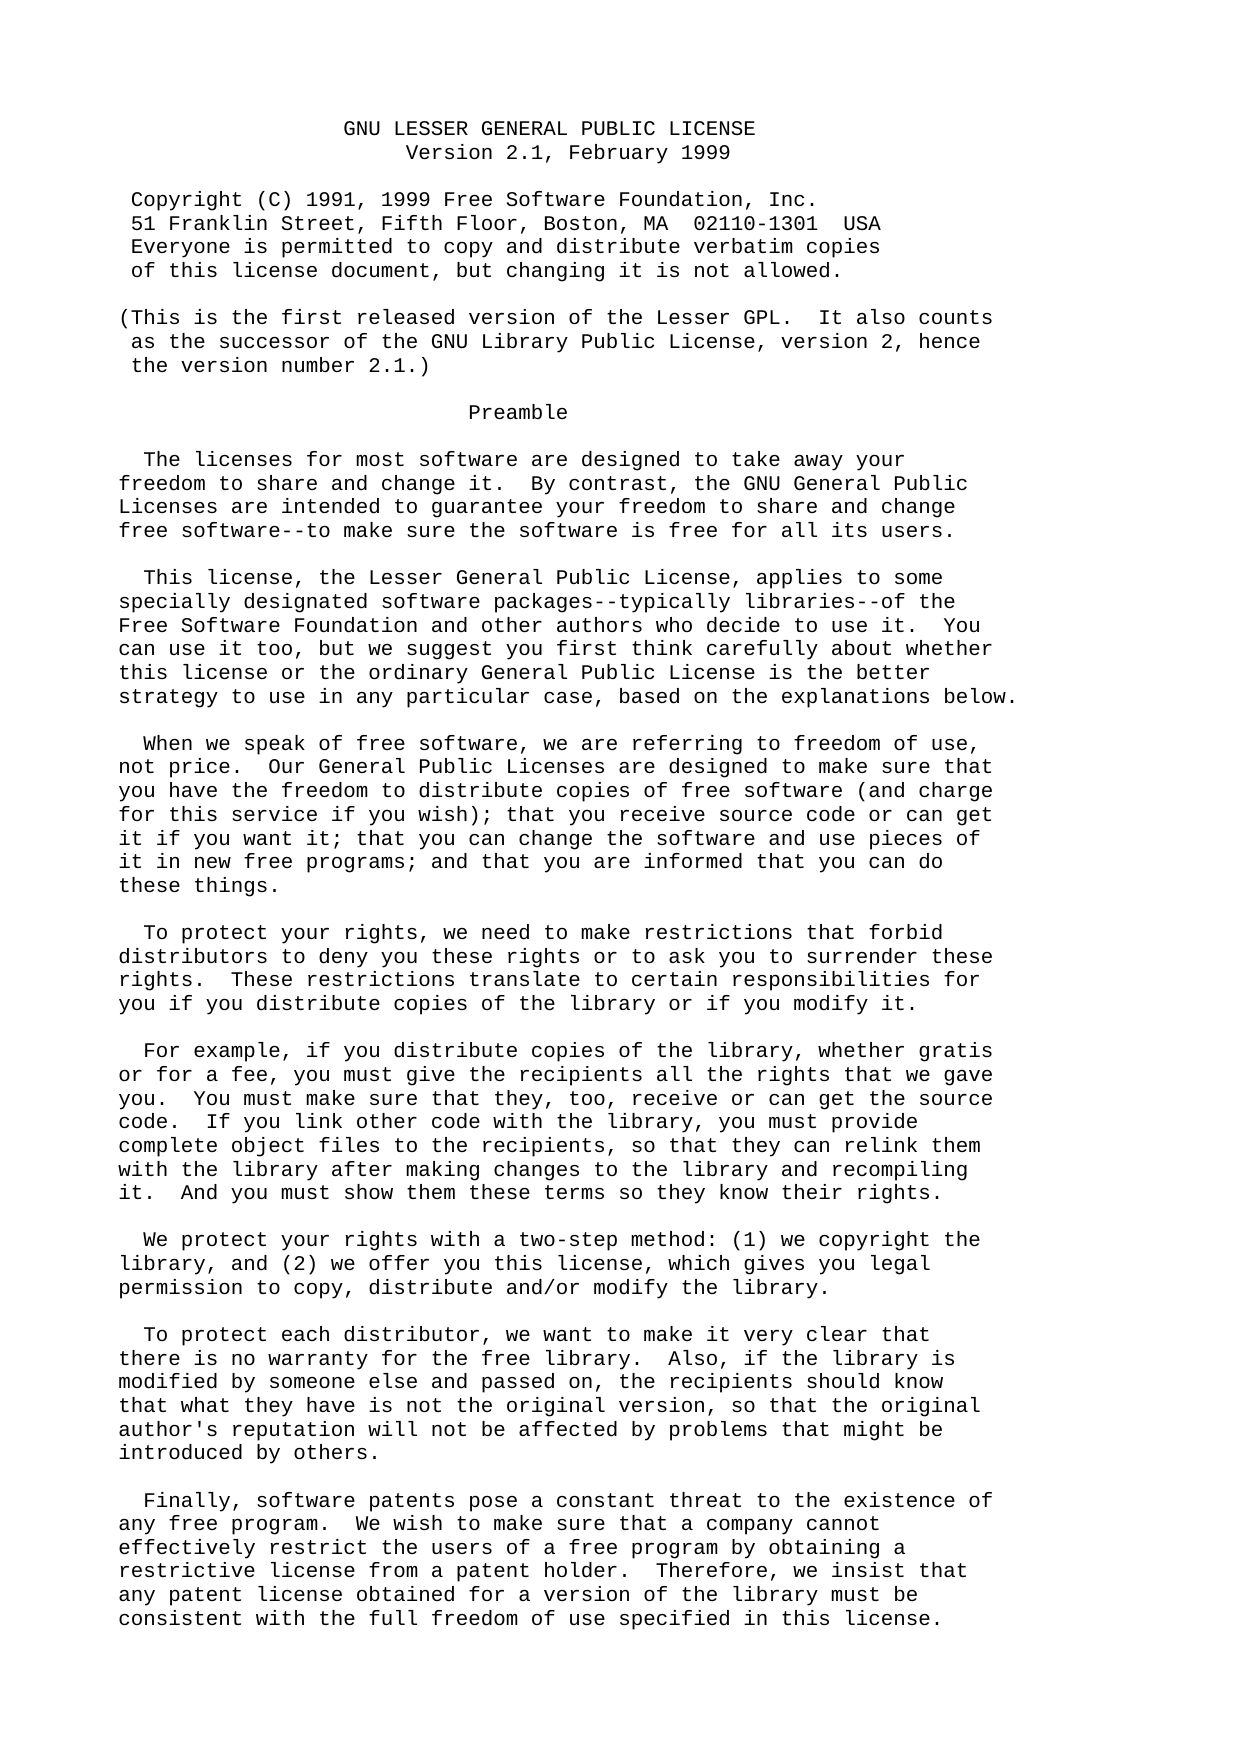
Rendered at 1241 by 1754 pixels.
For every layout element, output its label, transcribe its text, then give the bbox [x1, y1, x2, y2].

text To protect your rights, we need to make restrictions that forbid [118, 922, 1122, 946]
text code. If you link other code with the library, you must provide [118, 1111, 1122, 1135]
text it in new free programs; and that you are informed that you can do [118, 851, 1122, 875]
text Everyone is permitted to copy and distribute verbatim copies [118, 236, 1122, 260]
text strategy to use in any particular case, based on the explanations below. [118, 686, 1122, 709]
text you if you distribute copies of the library or if you modify it. [118, 993, 1122, 1017]
text restrictive license from a patent holder. Therefore, we insist that [118, 1561, 1122, 1584]
text complete object files to the recipients, so that they can relink them [118, 1135, 1122, 1158]
text these things. [118, 875, 1122, 898]
text free software--to make sure the software is free for all its users. [118, 520, 1122, 544]
text modified by someone else and passed on, the recipients should know [118, 1371, 1122, 1395]
text with the library after making changes to the library and recompiling [118, 1158, 1122, 1182]
text consistent with the full freedom of use specified in this license. [118, 1608, 1122, 1631]
text specially designated software packages--typically libraries--of the [118, 591, 1122, 615]
text it. And you must show them these terms so they know their rights. [118, 1182, 1122, 1206]
text GNU LESSER GENERAL PUBLIC LICENSE [118, 118, 1122, 142]
text freedom to share and change it. By contrast, the GNU General Public [118, 473, 1122, 496]
text Preamble [118, 402, 1122, 426]
text Finally, software patents pose a constant threat to the existence of [118, 1489, 1122, 1513]
text any patent license obtained for a version of the library must be [118, 1584, 1122, 1608]
text not price. Our General Public Licenses are designed to make sure that [118, 757, 1122, 780]
text This license, the Lesser General Public License, applies to some [118, 567, 1122, 591]
text We protect your rights with a two-step method: (1) we copyright the [118, 1229, 1122, 1253]
text for this service if you wish); that you receive source code or can get [118, 804, 1122, 827]
text there is no warranty for the free library. Also, if the library is [118, 1348, 1122, 1371]
text library, and (2) we offer you this license, which gives you legal [118, 1253, 1122, 1277]
text (This is the first released version of the Lesser GPL. It also counts [118, 307, 1122, 331]
text The licenses for most software are designed to take away your [118, 449, 1122, 473]
text the version number 2.1.) [118, 354, 1122, 378]
text permission to copy, distribute and/or modify the library. [118, 1277, 1122, 1300]
text of this license document, but changing it is not allowed. [118, 260, 1122, 284]
text that what they have is not the original version, so that the original [118, 1395, 1122, 1419]
text it if you want it; that you can change the software and use pieces of [118, 827, 1122, 851]
text can use it too, but we suggest you first think carefully about whether [118, 638, 1122, 662]
text For example, if you distribute copies of the library, whether gratis [118, 1040, 1122, 1064]
text Version 2.1, February 1999 [118, 142, 1122, 165]
text rights. These restrictions translate to certain responsibilities for [118, 969, 1122, 993]
text effectively restrict the users of a free program by obtaining a [118, 1537, 1122, 1561]
text you. You must make sure that they, too, receive or can get the source [118, 1088, 1122, 1111]
text distributors to deny you these rights or to ask you to surrender these [118, 946, 1122, 969]
text any free program. We wish to make sure that a company cannot [118, 1513, 1122, 1537]
text To protect each distributor, we want to make it very clear that [118, 1324, 1122, 1348]
text Copyright (C) 1991, 1999 Free Software Foundation, Inc. [118, 189, 1122, 213]
text this license or the ordinary General Public License is the better [118, 662, 1122, 686]
text Licenses are intended to guarantee your freedom to share and change [118, 496, 1122, 520]
text Free Software Foundation and other authors who decide to use it. You [118, 615, 1122, 638]
text author's reputation will not be affected by problems that might be [118, 1419, 1122, 1442]
text introduced by others. [118, 1442, 1122, 1466]
text as the successor of the GNU Library Public License, version 2, hence [118, 331, 1122, 354]
text When we speak of free software, we are referring to freedom of use, [118, 733, 1122, 757]
text you have the freedom to distribute copies of free software (and charge [118, 780, 1122, 804]
text 51 Franklin Street, Fifth Floor, Boston, MA 02110-1301 USA [118, 213, 1122, 236]
text or for a fee, you must give the recipients all the rights that we gave [118, 1064, 1122, 1088]
